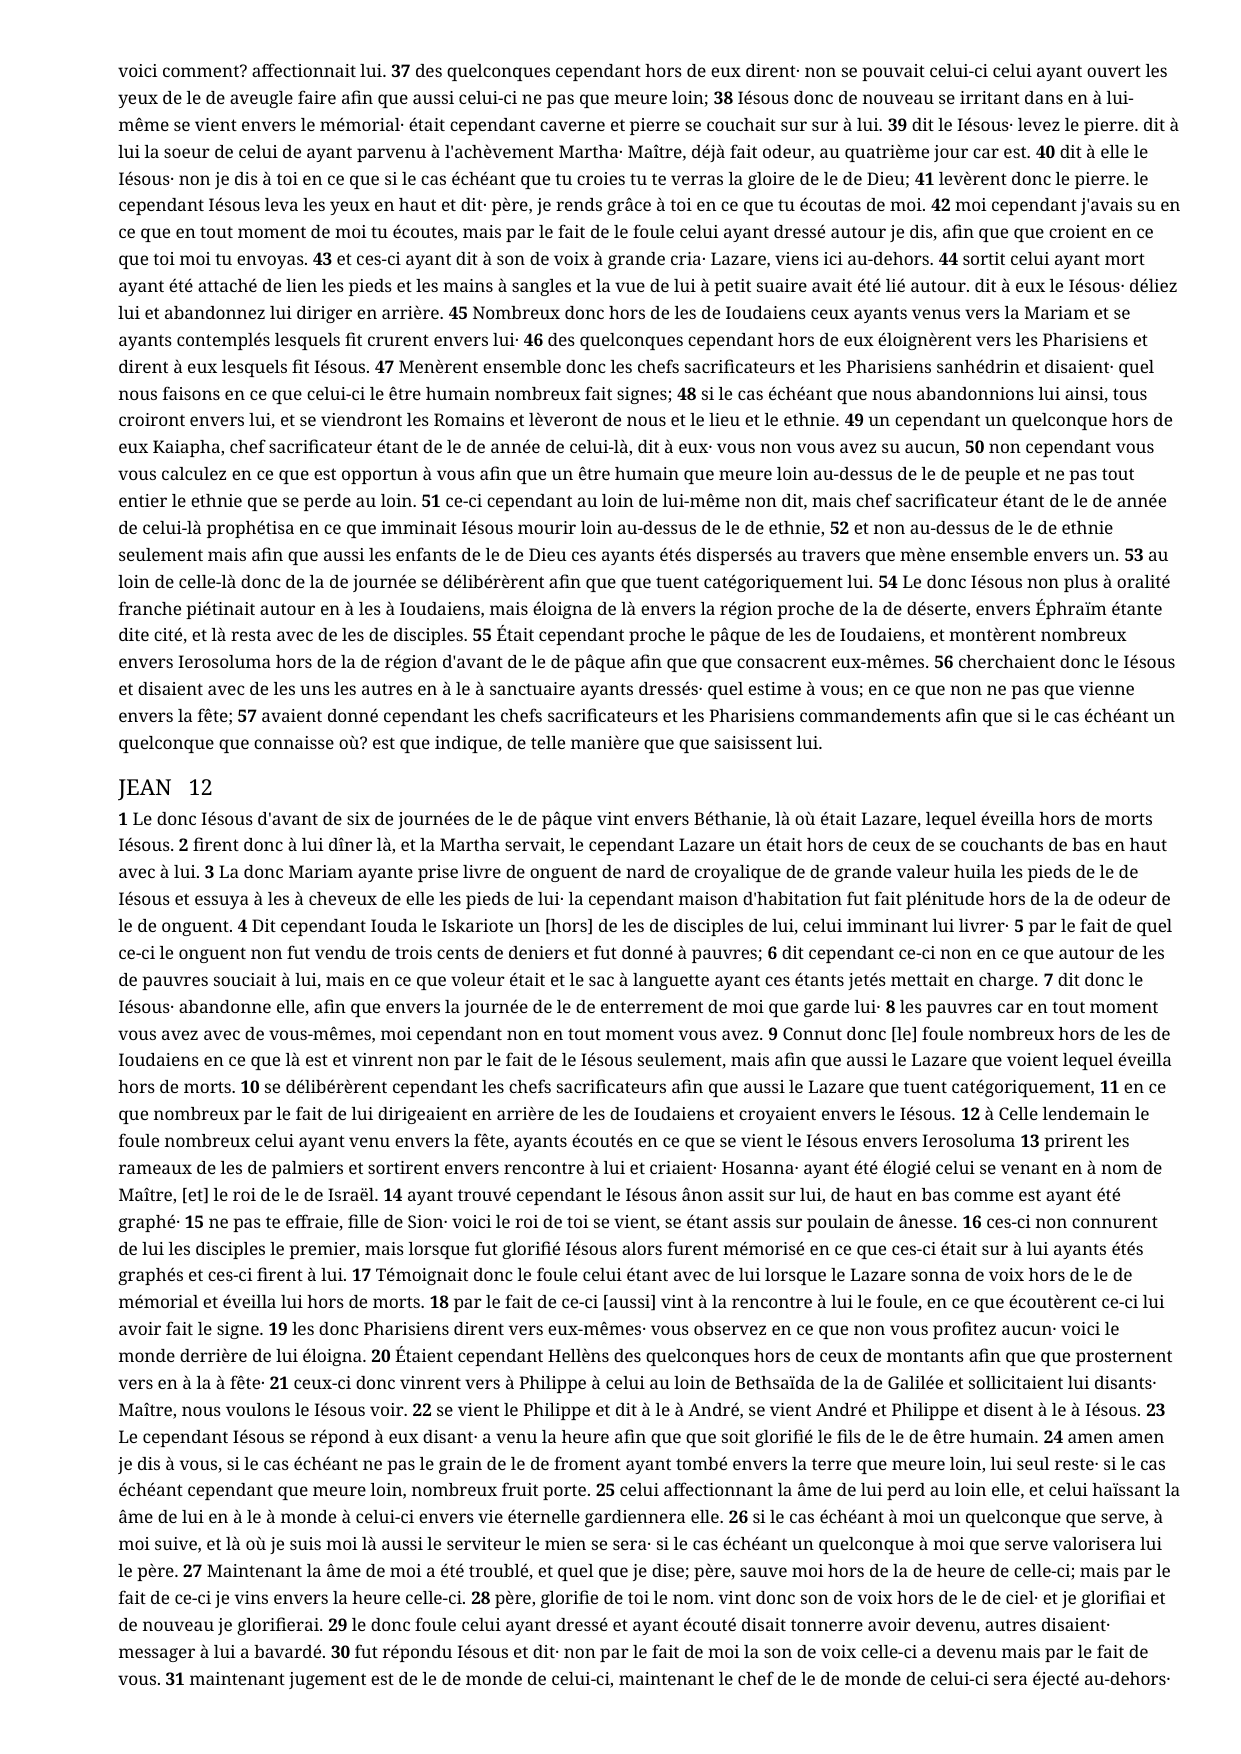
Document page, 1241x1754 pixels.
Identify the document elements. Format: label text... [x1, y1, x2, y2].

text JEAN 12 [118, 772, 1181, 802]
text voici comment? affectionnait lui. 37 des quelconques cependant hors de eux dirent· non se pouvait celui-ci celui ayant ouvert les yeux de le de aveugle faire afin que aussi celui-ci ne pas que meure loin; 38 Iésous donc de nouveau se irritant dans en à lui-même se vient envers le mémorial· était cependant caverne et pierre se couchait sur sur à lui. 39 dit le Iésous· levez le pierre. dit à lui la soeur de celui de ayant parvenu à l'achèvement Martha· Maître, déjà fait odeur, au quatrième jour car est. 40 dit à elle le Iésous· non je dis à toi en ce que si le cas échéant que tu croies tu te verras la gloire de le de Dieu; 41 levèrent donc le pierre. le cependant Iésous leva les yeux en haut et dit· père, je rends grâce à toi en ce que tu écoutas de moi. 42 moi cependant j'avais su en ce que en tout moment de moi tu écoutes, mais par le fait de le foule celui ayant dressé autour je dis, afin que que croient en ce que toi moi tu envoyas. 43 et ces-ci ayant dit à son de voix à grande cria· Lazare, viens ici au-dehors. 44 sortit celui ayant mort ayant été attaché de lien les pieds et les mains à sangles et la vue de lui à petit suaire avait été lié autour. dit à eux le Iésous· déliez lui et abandonnez lui diriger en arrière. 45 Nombreux donc hors de les de Ioudaiens ceux ayants venus vers la Mariam et se ayants contemplés lesquels fit crurent envers lui· 46 des quelconques cependant hors de eux éloignèrent vers les Pharisiens et dirent à eux lesquels fit Iésous. 47 Menèrent ensemble donc les chefs sacrificateurs et les Pharisiens sanhédrin et disaient· quel nous faisons en ce que celui-ci le être humain nombreux fait signes; 48 si le cas échéant que nous abandonnions lui ainsi, tous croiront envers lui, et se viendront les Romains et lèveront de nous et le lieu et le ethnie. 49 un cependant un quelconque hors de eux Kaiapha, chef sacrificateur étant de le de année de celui-là, dit à eux· vous non vous avez su aucun, 50 non cependant vous vous calculez en ce que est opportun à vous afin que un être humain que meure loin au-dessus de le de peuple et ne pas tout entier le ethnie que se perde au loin. 51 ce-ci cependant au loin de lui-même non dit, mais chef sacrificateur étant de le de année de celui-là prophétisa en ce que imminait Iésous mourir loin au-dessus de le de ethnie, 52 et non au-dessus de le de ethnie seulement mais afin que aussi les enfants de le de Dieu ces ayants étés dispersés au travers que mène ensemble envers un. 53 au loin de celle-là donc de la de journée se délibérèrent afin que que tuent catégoriquement lui. 54 Le donc Iésous non plus à oralité franche piétinait autour en à les à Ioudaiens, mais éloigna de là envers la région proche de la de déserte, envers Éphraïm étante dite cité, et là resta avec de les de disciples. 55 Était cependant proche le pâque de les de Ioudaiens, et montèrent nombreux envers Ierosoluma hors de la de région d'avant de le de pâque afin que que consacrent eux-mêmes. 56 cherchaient donc le Iésous et disaient avec de les uns les autres en à le à sanctuaire ayants dressés· quel estime à vous; en ce que non ne pas que vienne envers la fête; 57 avaient donné cependant les chefs sacrificateurs et les Pharisiens commandements afin que si le cas échéant un quelconque que connaisse où? est que indique, de telle manière que que saisissent lui. [118, 59, 1181, 754]
text 1 Le donc Iésous d'avant de six de journées de le de pâque vint envers Béthanie, là où était Lazare, lequel éveilla hors de morts Iésous. 2 firent donc à lui dîner là, et la Martha servait, le cependant Lazare un était hors de ceux de se couchants de bas en haut avec à lui. 3 La donc Mariam ayante prise livre de onguent de nard de croyalique de de grande valeur huila les pieds de le de Iésous et essuya à les à cheveux de elle les pieds de lui· la cependant maison d'habitation fut fait plénitude hors de la de odeur de le de onguent. 4 Dit cependant Iouda le Iskariote un [hors] de les de disciples de lui, celui imminant lui livrer· 5 par le fait de quel ce-ci le onguent non fut vendu de trois cents de deniers et fut donné à pauvres; 6 dit cependant ce-ci non en ce que autour de les de pauvres souciait à lui, mais en ce que voleur était et le sac à languette ayant ces étants jetés mettait en charge. 7 dit donc le Iésous· abandonne elle, afin que envers la journée de le de enterrement de moi que garde lui· 8 les pauvres car en tout moment vous avez avec de vous-mêmes, moi cependant non en tout moment vous avez. 9 Connut donc [le] foule nombreux hors de les de Ioudaiens en ce que là est et vinrent non par le fait de le Iésous seulement, mais afin que aussi le Lazare que voient lequel éveilla hors de morts. 10 se délibérèrent cependant les chefs sacrificateurs afin que aussi le Lazare que tuent catégoriquement, 11 en ce que nombreux par le fait de lui dirigeaient en arrière de les de Ioudaiens et croyaient envers le Iésous. 12 à Celle lendemain le foule nombreux celui ayant venu envers la fête, ayants écoutés en ce que se vient le Iésous envers Ierosoluma 13 prirent les rameaux de les de palmiers et sortirent envers rencontre à lui et criaient· Hosanna· ayant été élogié celui se venant en à nom de Maître, [et] le roi de le de Israël. 14 ayant trouvé cependant le Iésous ânon assit sur lui, de haut en bas comme est ayant été graphé· 15 ne pas te effraie, fille de Sion· voici le roi de toi se vient, se étant assis sur poulain de ânesse. 16 ces-ci non connurent de lui les disciples le premier, mais lorsque fut glorifié Iésous alors furent mémorisé en ce que ces-ci était sur à lui ayants étés graphés et ces-ci firent à lui. 17 Témoignait donc le foule celui étant avec de lui lorsque le Lazare sonna de voix hors de le de mémorial et éveilla lui hors de morts. 18 par le fait de ce-ci [aussi] vint à la rencontre à lui le foule, en ce que écoutèrent ce-ci lui avoir fait le signe. 19 les donc Pharisiens dirent vers eux-mêmes· vous observez en ce que non vous profitez aucun· voici le monde derrière de lui éloigna. 20 Étaient cependant Hellèns des quelconques hors de ceux de montants afin que que prosternent vers en à la à fête· 21 ceux-ci donc vinrent vers à Philippe à celui au loin de Bethsaïda de la de Galilée et sollicitaient lui disants· Maître, nous voulons le Iésous voir. 22 se vient le Philippe et dit à le à André, se vient André et Philippe et disent à le à Iésous. 23 Le cependant Iésous se répond à eux disant· a venu la heure afin que que soit glorifié le fils de le de être humain. 24 amen amen je dis à vous, si le cas échéant ne pas le grain de le de froment ayant tombé envers la terre que meure loin, lui seul reste· si le cas échéant cependant que meure loin, nombreux fruit porte. 25 celui affectionnant la âme de lui perd au loin elle, et celui haïssant la âme de lui en à le à monde à celui-ci envers vie éternelle gardiennera elle. 26 si le cas échéant à moi un quelconque que serve, à moi suive, et là où je suis moi là aussi le serviteur le mien se sera· si le cas échéant un quelconque à moi que serve valorisera lui le père. 27 Maintenant la âme de moi a été troublé, et quel que je dise; père, sauve moi hors de la de heure de celle-ci; mais par le fait de ce-ci je vins envers la heure celle-ci. 28 père, glorifie de toi le nom. vint donc son de voix hors de le de ciel· et je glorifiai et de nouveau je glorifierai. 29 le donc foule celui ayant dressé et ayant écouté disait tonnerre avoir devenu, autres disaient· messager à lui a bavardé. 30 fut répondu Iésous et dit· non par le fait de moi la son de voix celle-ci a devenu mais par le fait de vous. 31 maintenant jugement est de le de monde de celui-ci, maintenant le chef de le de monde de celui-ci sera éjecté au-dehors· [118, 807, 1181, 1690]
